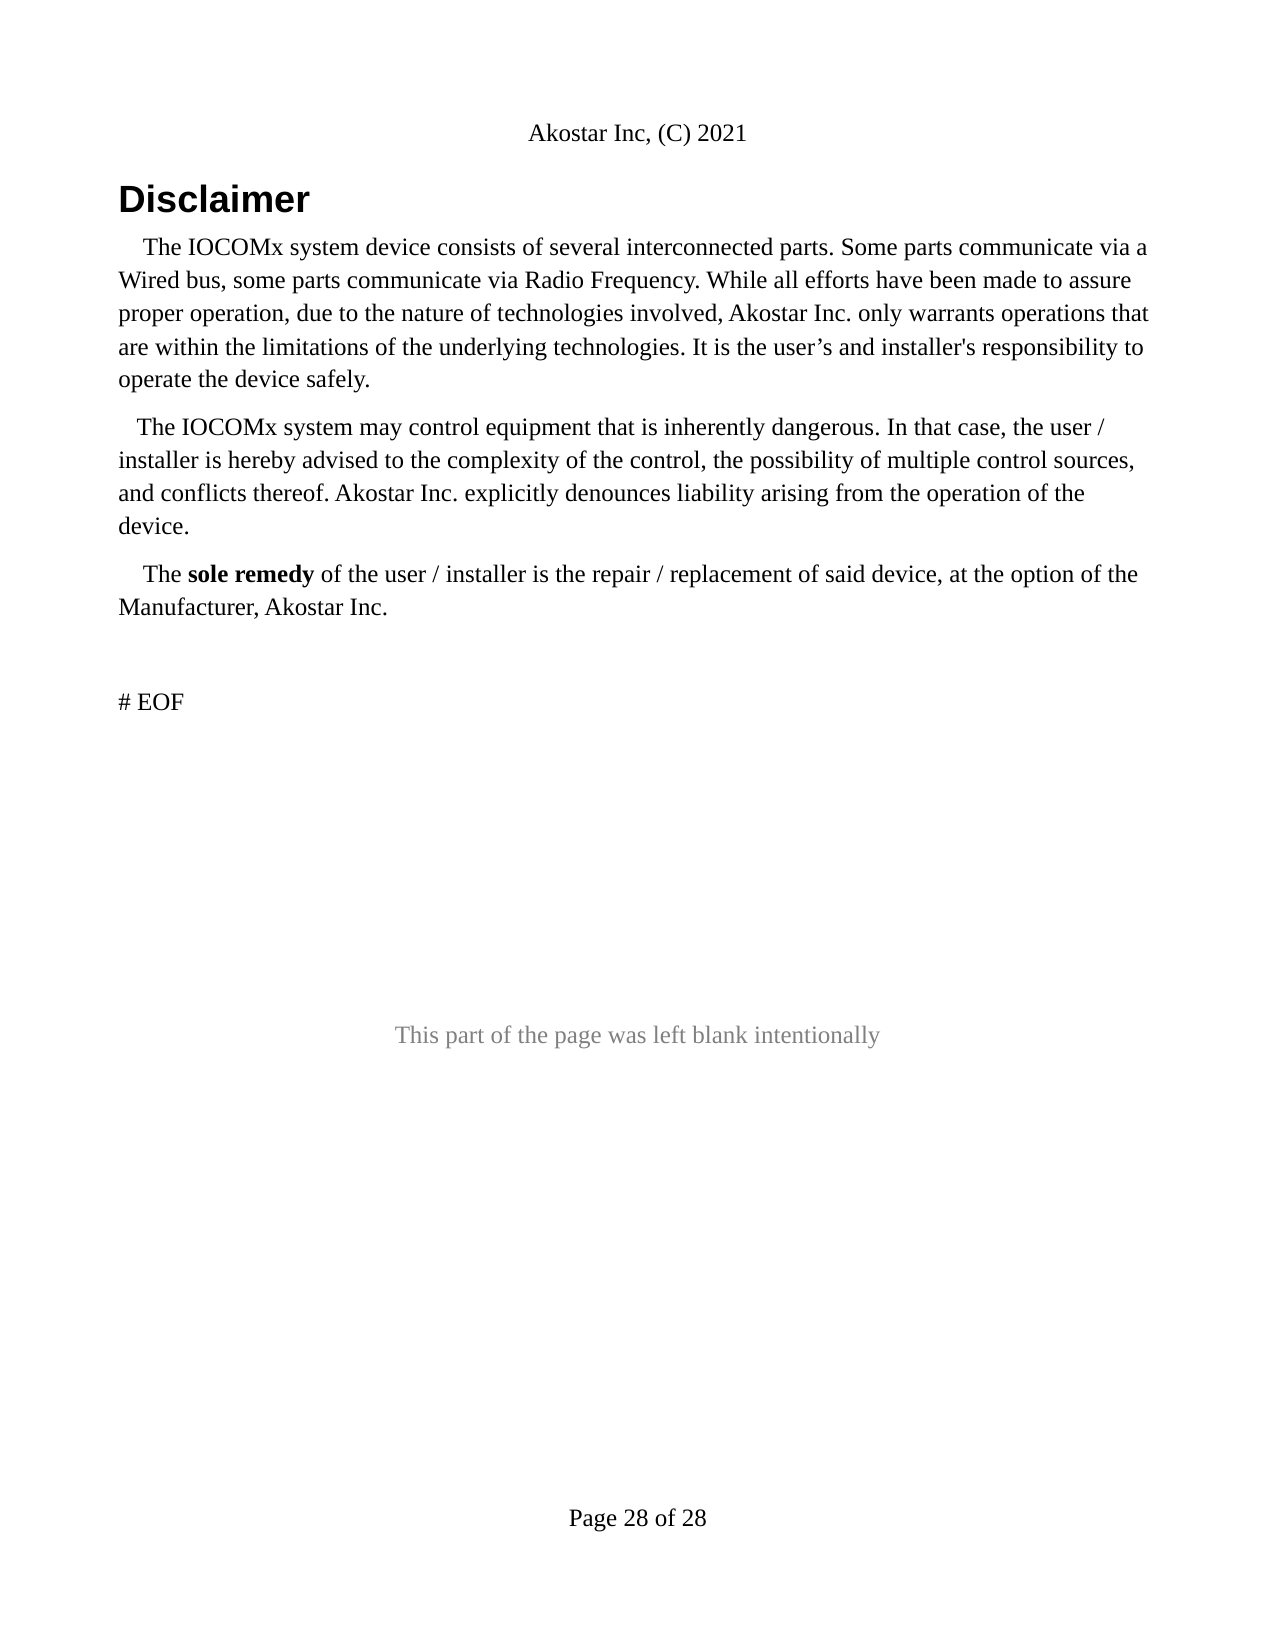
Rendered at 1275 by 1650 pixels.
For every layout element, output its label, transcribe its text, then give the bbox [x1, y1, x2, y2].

text The sole remedy of the user / installer is the repair / replacement of said device, at the option of the Manufacturer, Akostar Inc. [118, 559, 1157, 621]
text This part of the page was left blank intentionally [118, 1020, 1157, 1049]
subtitle Disclaimer [118, 176, 1157, 220]
text The IOCOMx system device consists of several interconnected parts. Some parts communicate via a Wired bus, some parts communicate via Radio Frequency. While all efforts have been made to assure proper operation, due to the nature of technologies involved, Akostar Inc. only warrants operations that are within the limitations of the underlying technologies. It is the user’s and installer's responsibility to operate the device safely. [118, 232, 1157, 393]
text # EOF [118, 687, 1157, 716]
text The IOCOMx system may control equipment that is inherently dangerous. In that case, the user / installer is hereby advised to the complexity of the control, the possibility of multiple control sources, and conflicts thereof. Akostar Inc. explicitly denounces liability arising from the operation of the device. [118, 412, 1157, 540]
